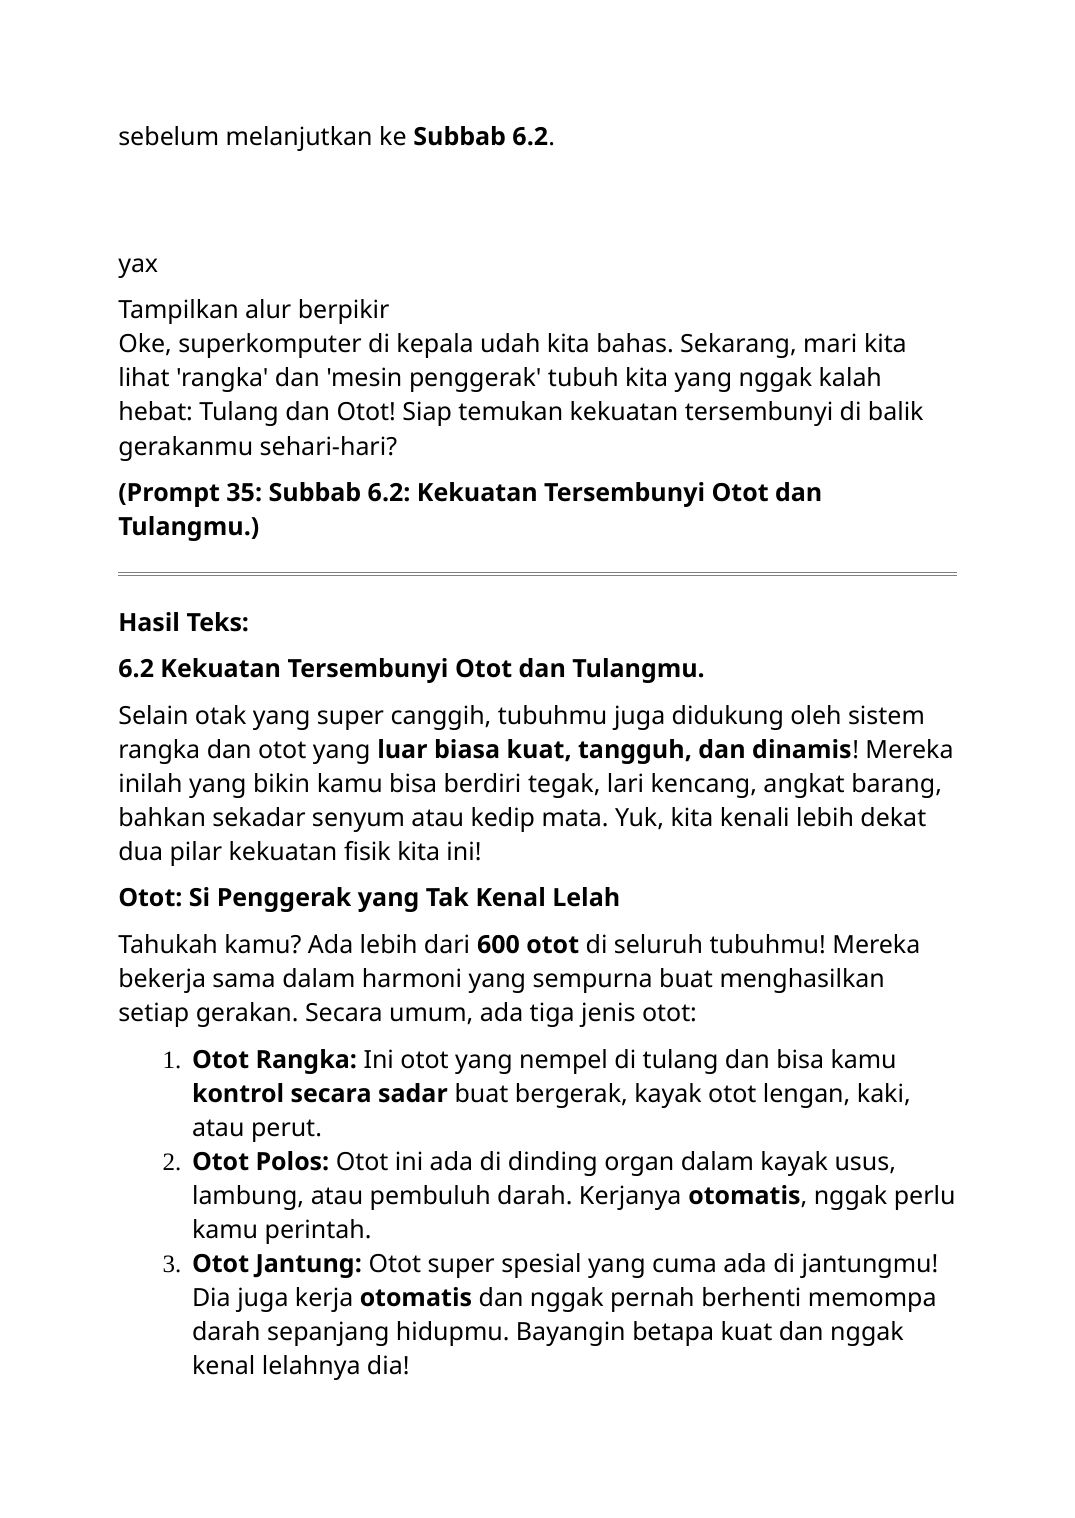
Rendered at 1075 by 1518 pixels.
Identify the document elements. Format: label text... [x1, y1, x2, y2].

text Selain otak yang super canggih, tubuhmu juga didukung oleh sistem rangka dan otot yang luar biasa kuat, tangguh, dan dinamis! Mereka inilah yang bikin kamu bisa berdiri tegak, lari kencang, angkat barang, bahkan sekadar senyum atau kedip mata. Yuk, kita kenali lebih dekat dua pilar kekuatan fisik kita ini! [118, 697, 957, 868]
text (Prompt 35: Subbab 6.2: Kekuatan Tersembunyi Otot dan Tulangmu.) [118, 475, 957, 543]
text Tahukah kamu? Ada lebih dari 600 otot di seluruh tubuhmu! Mereka bekerja sama dalam harmoni yang sempurna buat menghasilkan setiap gerakan. Secara umum, ada tiga jenis otot: [118, 927, 957, 1029]
text 6.2 Kekuatan Tersembunyi Otot dan Tulangmu. [118, 651, 957, 685]
text Tampilkan alur berpikir [118, 292, 957, 326]
list Otot Jantung: Otot super spesial yang cuma ada di jantungmu! Dia juga kerja otomatis dan nggak pernah berhenti memompa darah sepanjang hidupmu. Bayangin betapa kuat dan nggak kenal lelahnya dia! [162, 1246, 957, 1382]
text Otot: Si Penggerak yang Tak Kenal Lelah [118, 880, 957, 914]
list Otot Polos: Otot ini ada di dinding organ dalam kayak usus, lambung, atau pembuluh darah. Kerjanya otomatis, nggak perlu kamu perintah. [162, 1143, 957, 1246]
text yax [118, 245, 957, 279]
list Otot Rangka: Ini otot yang nempel di tulang dan bisa kamu kontrol secara sadar buat bergerak, kayak otot lengan, kaki, atau perut. [162, 1041, 957, 1143]
text sebelum melanjutkan ke Subbab 6.2. [118, 118, 957, 152]
text Oke, superkomputer di kepala udah kita bahas. Sekarang, mari kita lihat 'rangka' dan 'mesin penggerak' tubuh kita yang nggak kalah hebat: Tulang dan Otot! Siap temukan kekuatan tersembunyi di balik gerakanmu sehari-hari? [118, 326, 957, 462]
text Hasil Teks: [118, 604, 957, 638]
